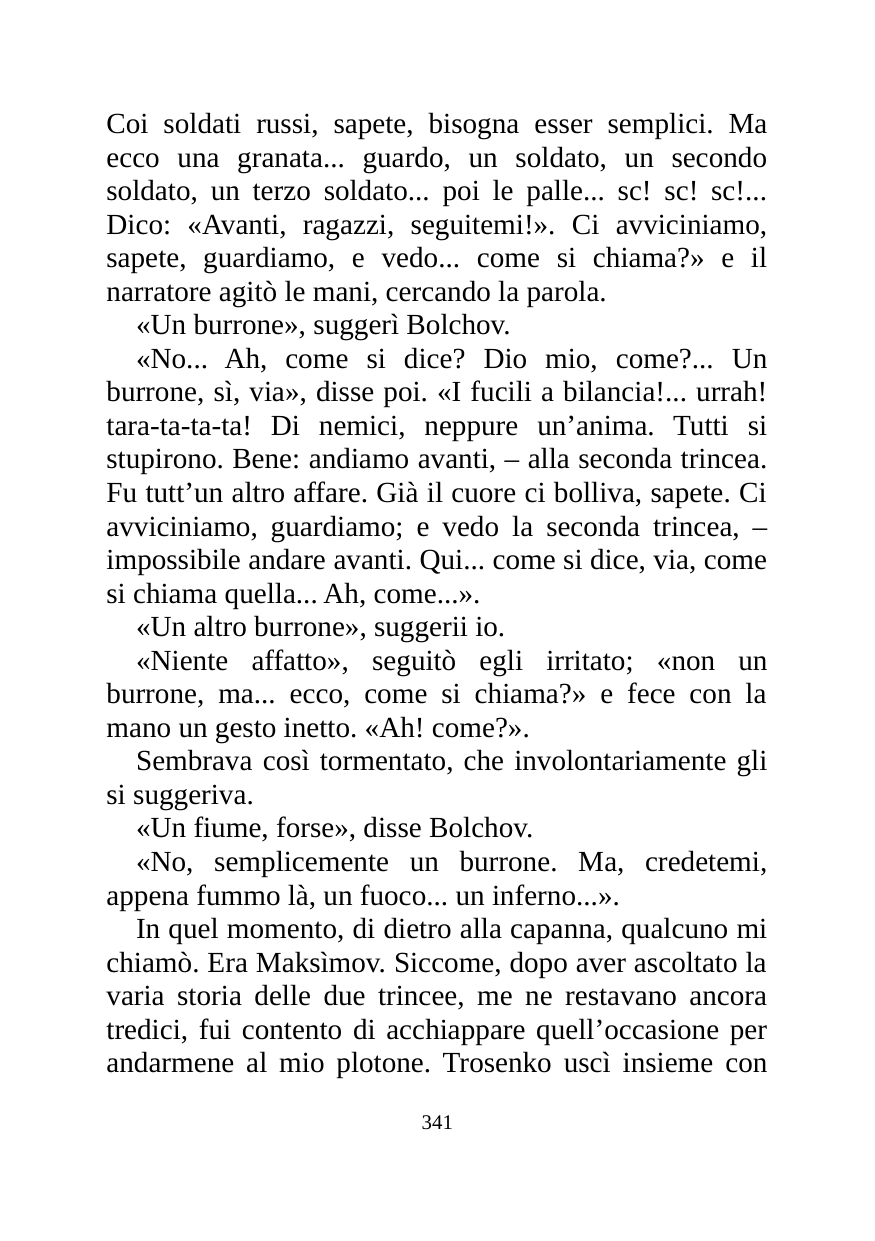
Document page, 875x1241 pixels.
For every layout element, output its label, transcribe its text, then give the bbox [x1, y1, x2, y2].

text In quel momento, di dietro alla capanna, qualcuno mi chiamò. Era Maksìmov. Siccome, dopo aver ascoltato la varia storia delle due trincee, me ne restavano ancora tredici, fui contento di acchiappare quell’occasione per andarmene al mio plotone. Trosenko uscì insieme con [106, 911, 768, 1079]
text «Un burrone», suggerì Bolchov. [106, 307, 768, 341]
text «Niente affatto», seguitò egli irritato; «non un burrone, ma... ecco, come si chiama?» e fece con la mano un gesto inetto. «Ah! come?». [106, 643, 768, 743]
text Sembrava così tormentato, che involontariamente gli si suggeriva. [106, 743, 768, 811]
text «Un fiume, forse», disse Bolchov. [106, 811, 768, 844]
text «Un altro burrone», suggerii io. [106, 609, 768, 643]
text Coi soldati russi, sapete, bisogna esser semplici. Ma ecco una granata... guardo, un soldato, un secondo soldato, un terzo soldato... poi le palle... sc! sc! sc!... Dico: «Avanti, ragazzi, seguitemi!». Ci avviciniamo, sapete, guardiamo, e vedo... come si chiama?» e il narratore agitò le mani, cercando la parola. [106, 106, 768, 307]
text «No... Ah, come si dice? Dio mio, come?... Un burrone, sì, via», disse poi. «I fucili a bilancia!... urrah! tara-ta-ta-ta! Di nemici, neppure un’anima. Tutti si stupirono. Bene: andiamo avanti, – alla seconda trincea. Fu tutt’un altro affare. Già il cuore ci bolliva, sapete. Ci avviciniamo, guardiamo; e vedo la seconda trincea, – impossibile andare avanti. Qui... come si dice, via, come si chiama quella... Ah, come...». [106, 341, 768, 609]
text «No, semplicemente un burrone. Ma, credetemi, appena fummo là, un fuoco... un inferno...». [106, 844, 768, 911]
